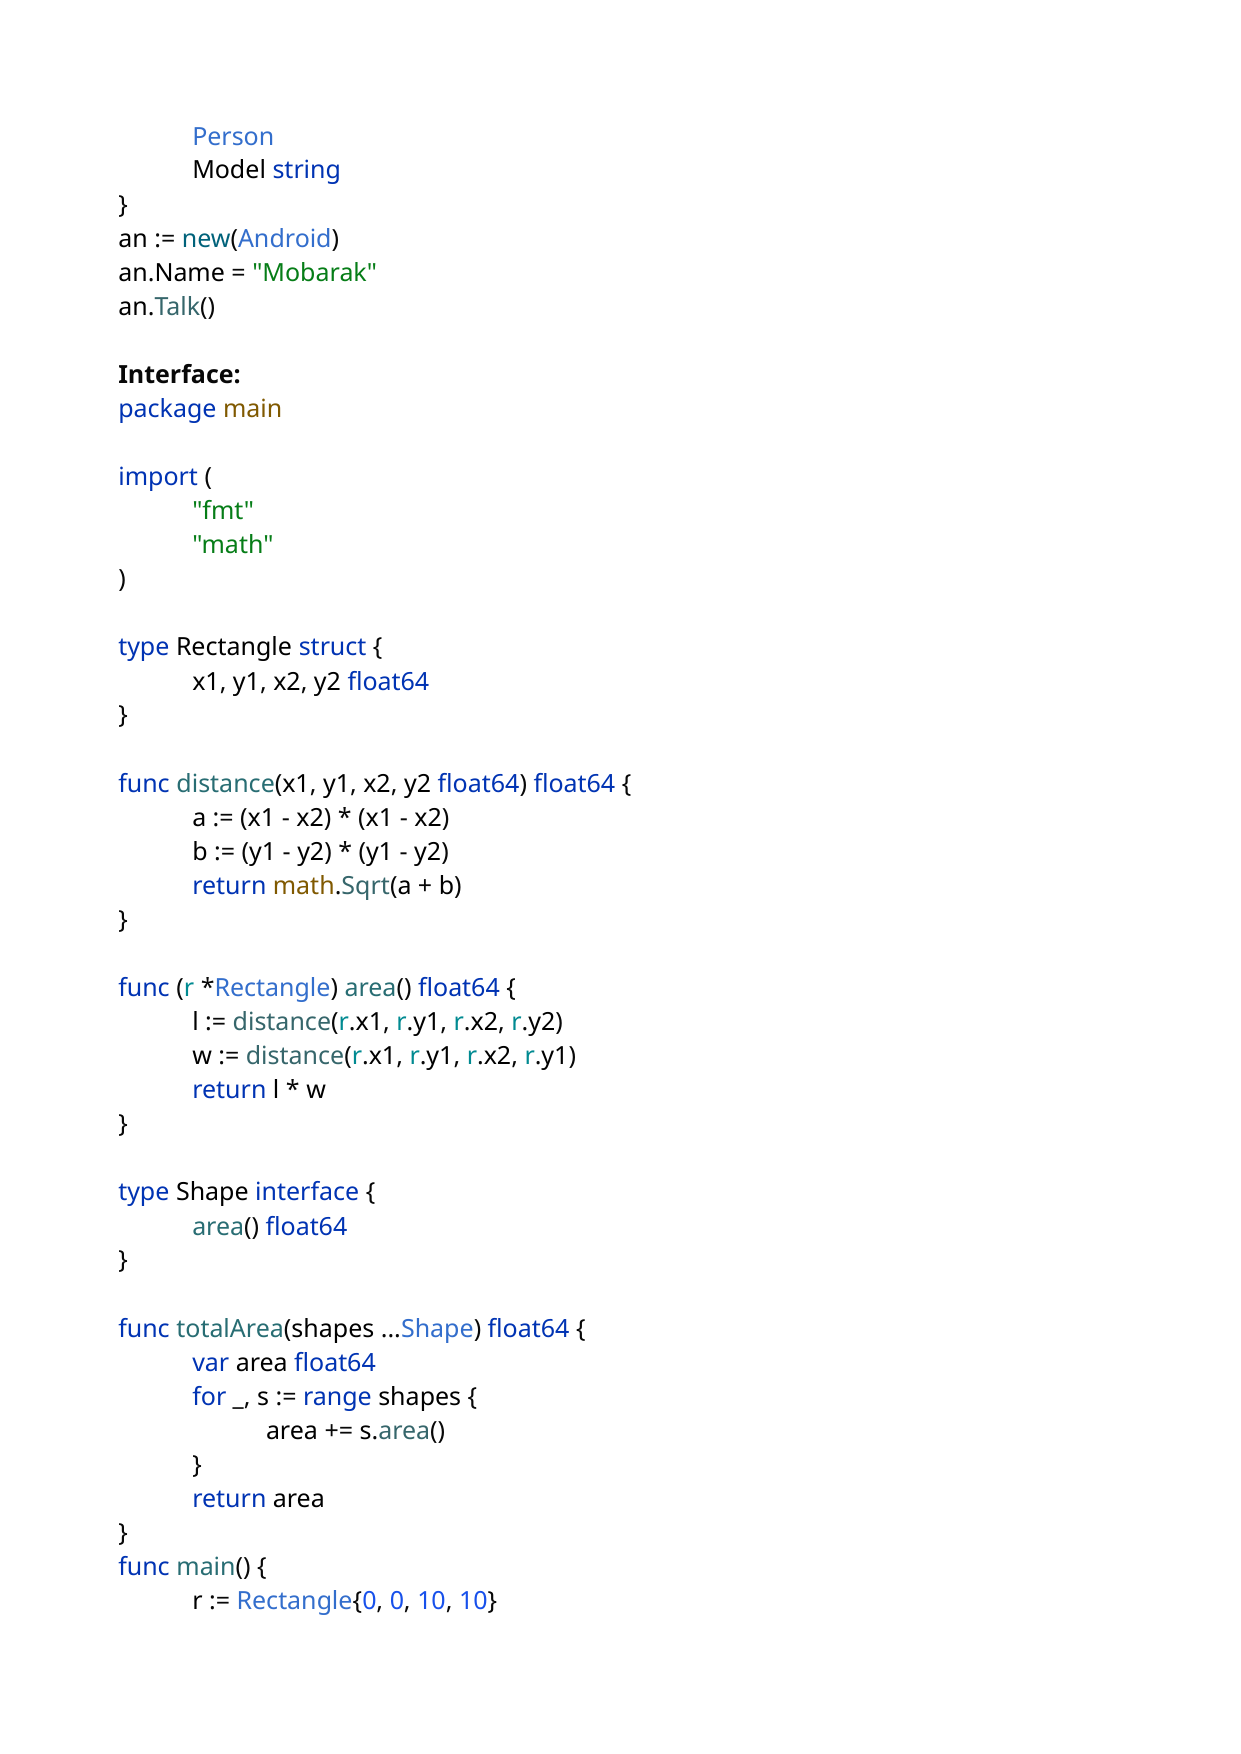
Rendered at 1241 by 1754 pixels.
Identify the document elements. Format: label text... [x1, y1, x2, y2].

text package main import ( "fmt" "math" ) type Rectangle struct { x1, y1, x2, y2 float64 } func distance(x1, y1, x2, y2 float64) float64 { a := (x1 - x2) * (x1 - x2) b := (y1 - y2) * (y1 - y2) return math.Sqrt(a + b) } func (r *Rectangle) area() float64 { l := distance(r.x1, r.y1, r.x2, r.y2) w := distance(r.x1, r.y1, r.x2, r.y1) return l * w } type Shape interface { area() float64 } func totalArea(shapes ...Shape) float64 { var area float64 for _, s := range shapes { area += s.area() } return area } func main() { r := Rectangle{0, 0, 10, 10} [118, 391, 1122, 1617]
text Interface: [118, 357, 1122, 391]
text an := new(Android) an.Name = "Mobarak" an.Talk() [118, 220, 1122, 322]
text Person Model string } [118, 118, 1122, 220]
